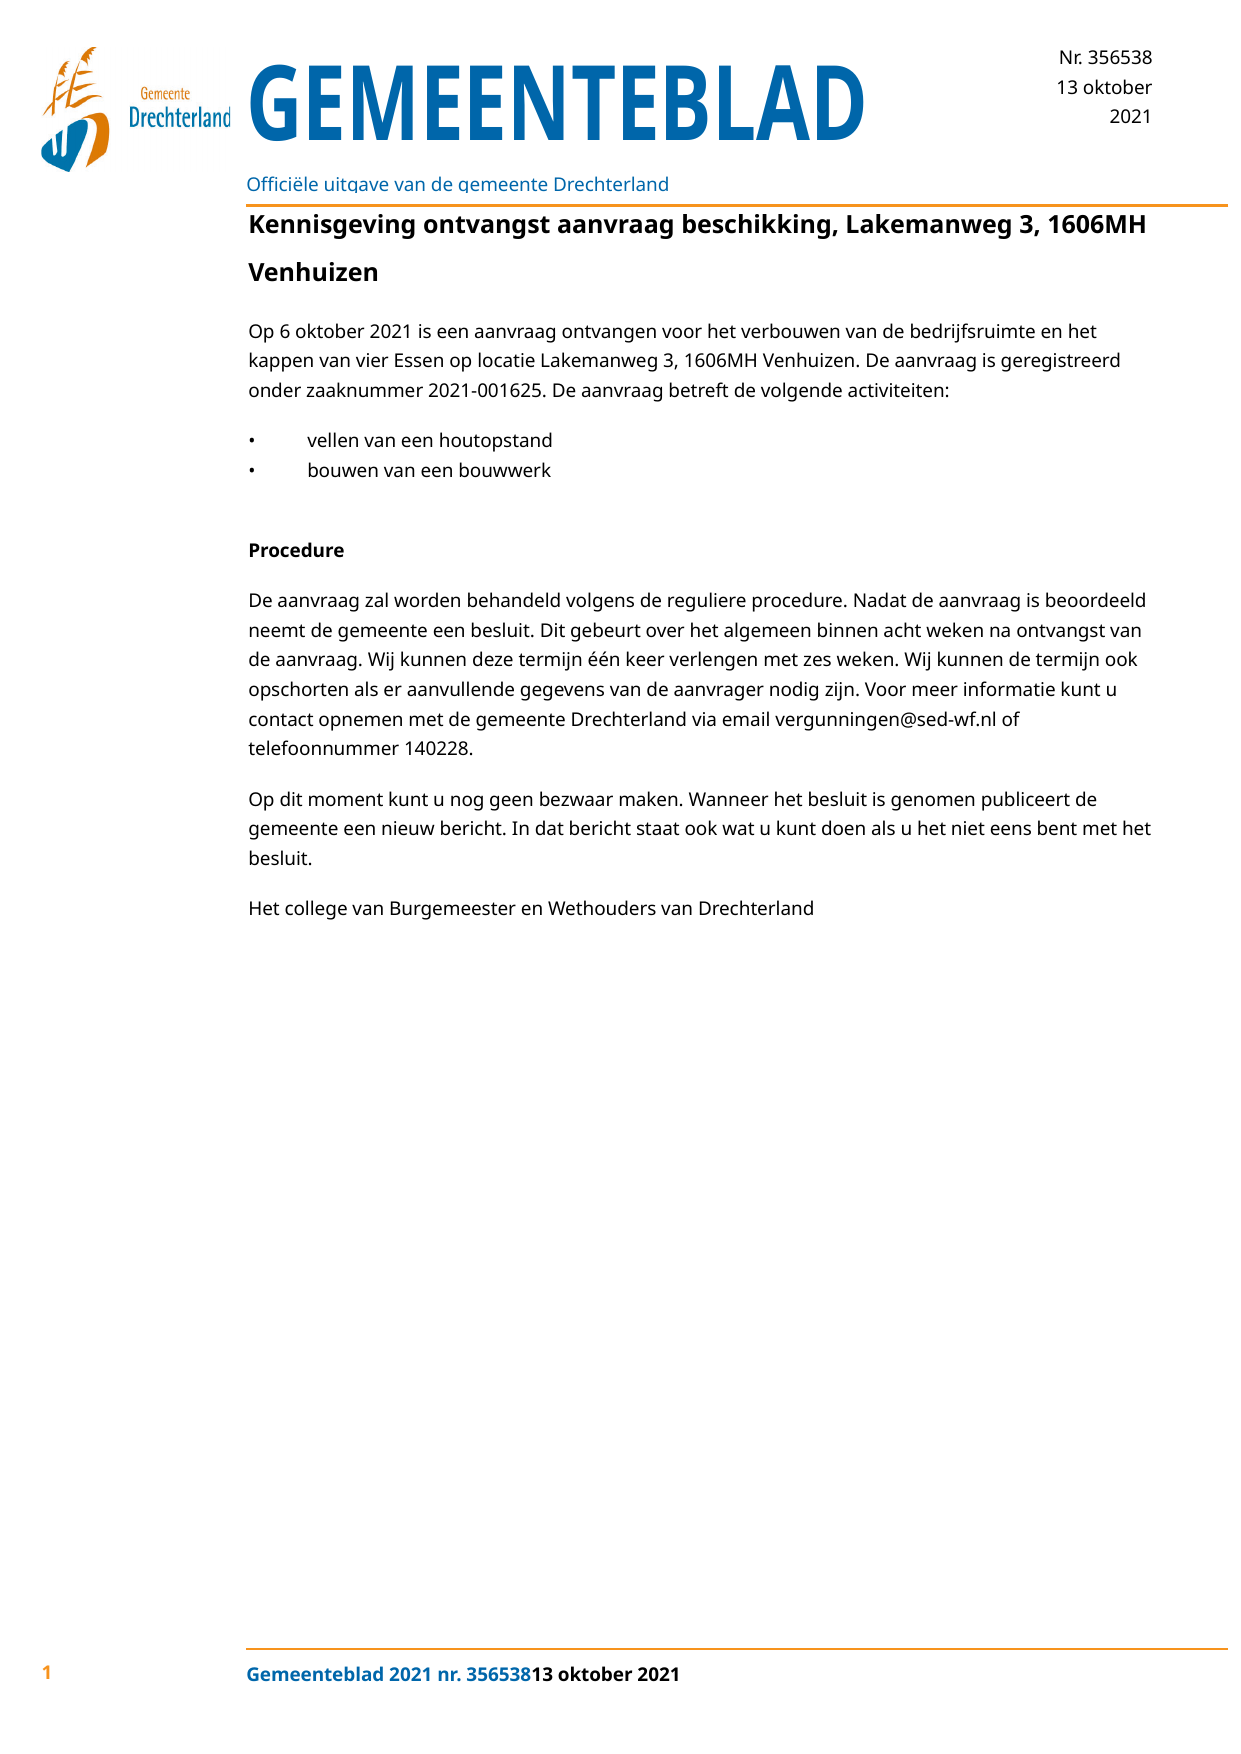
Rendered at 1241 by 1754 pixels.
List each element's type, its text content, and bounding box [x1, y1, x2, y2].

picture [226, 115, 231, 124]
text Op 6 oktober 2021 is een aanvraag ontvangen voor het verbouwen van de bedrijfsruimte en het kappen van vier Essen op locatie Lakemanweg 3, 1606MH Venhuizen. De aanvraag is geregistreerd onder zaaknummer 2021-001625. De aanvraag betreft de volgende activiteiten: [248, 318, 1152, 403]
text Op dit moment kunt u nog geen bezwaar maken. Wanneer het besluit is genomen publiceert de gemeente een nieuw bericht. In dat bericht staat ook wat u kunt doen als u het niet eens bent met het besluit. [248, 786, 1152, 871]
text De aanvraag zal worden behandeld volgens de reguliere procedure. Nadat de aanvraag is beoordeeld neemt de gemeente een besluit. Dit gebeurt over het algemeen binnen acht weken na ontvangst van de aanvraag. Wij kunnen deze termijn één keer verlengen met zes weken. Wij kunnen de termijn ook opschorten als er aanvullende gegevens van de aanvrager nodig zijn. Voor meer informatie kunt u contact opnemen met de gemeente Drechterland via email vergunningen@sed-wf.nl of telefoonnummer 140228. [248, 587, 1152, 761]
text Procedure [248, 537, 1152, 563]
text Kennisgeving ontvangst aanvraag beschikking, Lakemanweg 3, 1606MH Venhuizen [248, 207, 1152, 288]
list bouwen van een bouwwerk [248, 457, 1152, 483]
picture [41, 158, 64, 172]
picture [41, 47, 231, 172]
list vellen van een houtopstand [248, 427, 1152, 453]
text Het college van Burgemeester en Wethouders van Drechterland [248, 895, 1152, 921]
